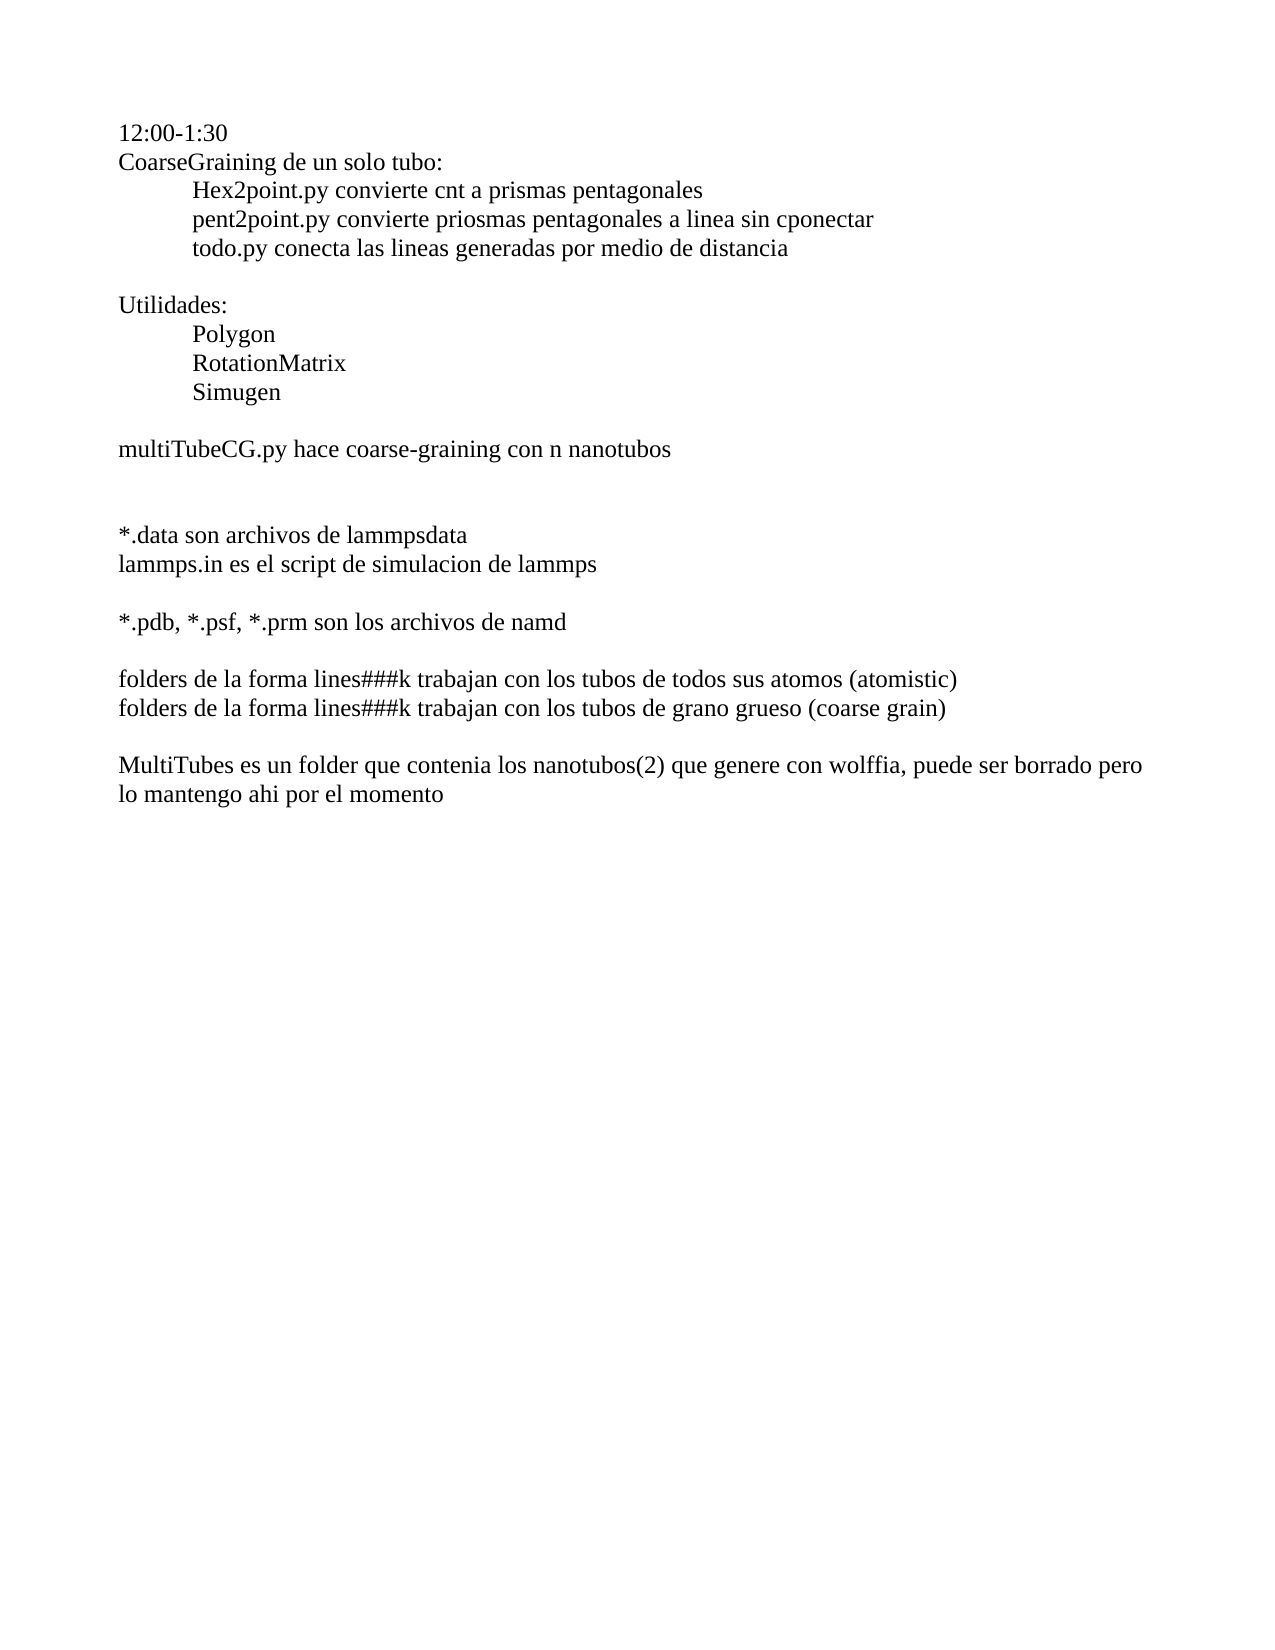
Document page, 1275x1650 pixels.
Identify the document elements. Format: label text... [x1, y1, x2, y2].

text CoarseGraining de un solo tubo: [118, 147, 1157, 176]
text folders de la forma lines###k trabajan con los tubos de grano grueso (coarse grain) [118, 693, 1157, 722]
text folders de la forma lines###k trabajan con los tubos de todos sus atomos (atomistic) [118, 664, 1157, 693]
text lammps.in es el script de simulacion de lammps [118, 549, 1157, 578]
text *.pdb, *.psf, *.prm son los archivos de namd [118, 607, 1157, 636]
text RotationMatrix [118, 348, 1157, 377]
text Simugen [118, 377, 1157, 406]
text Utilidades: [118, 291, 1157, 319]
text Hex2point.py convierte cnt a prismas pentagonales [118, 176, 1157, 204]
text *.data son archivos de lammpsdata [118, 521, 1157, 549]
text todo.py conecta las lineas generadas por medio de distancia [118, 233, 1157, 262]
text 12:00-1:30 [118, 118, 1157, 147]
text Polygon [118, 319, 1157, 348]
text pent2point.py convierte priosmas pentagonales a linea sin cponectar [118, 204, 1157, 233]
text MultiTubes es un folder que contenia los nanotubos(2) que genere con wolffia, puede ser borrado pero lo mantengo ahi por el momento [118, 751, 1157, 808]
text multiTubeCG.py hace coarse-graining con n nanotubos [118, 434, 1157, 463]
